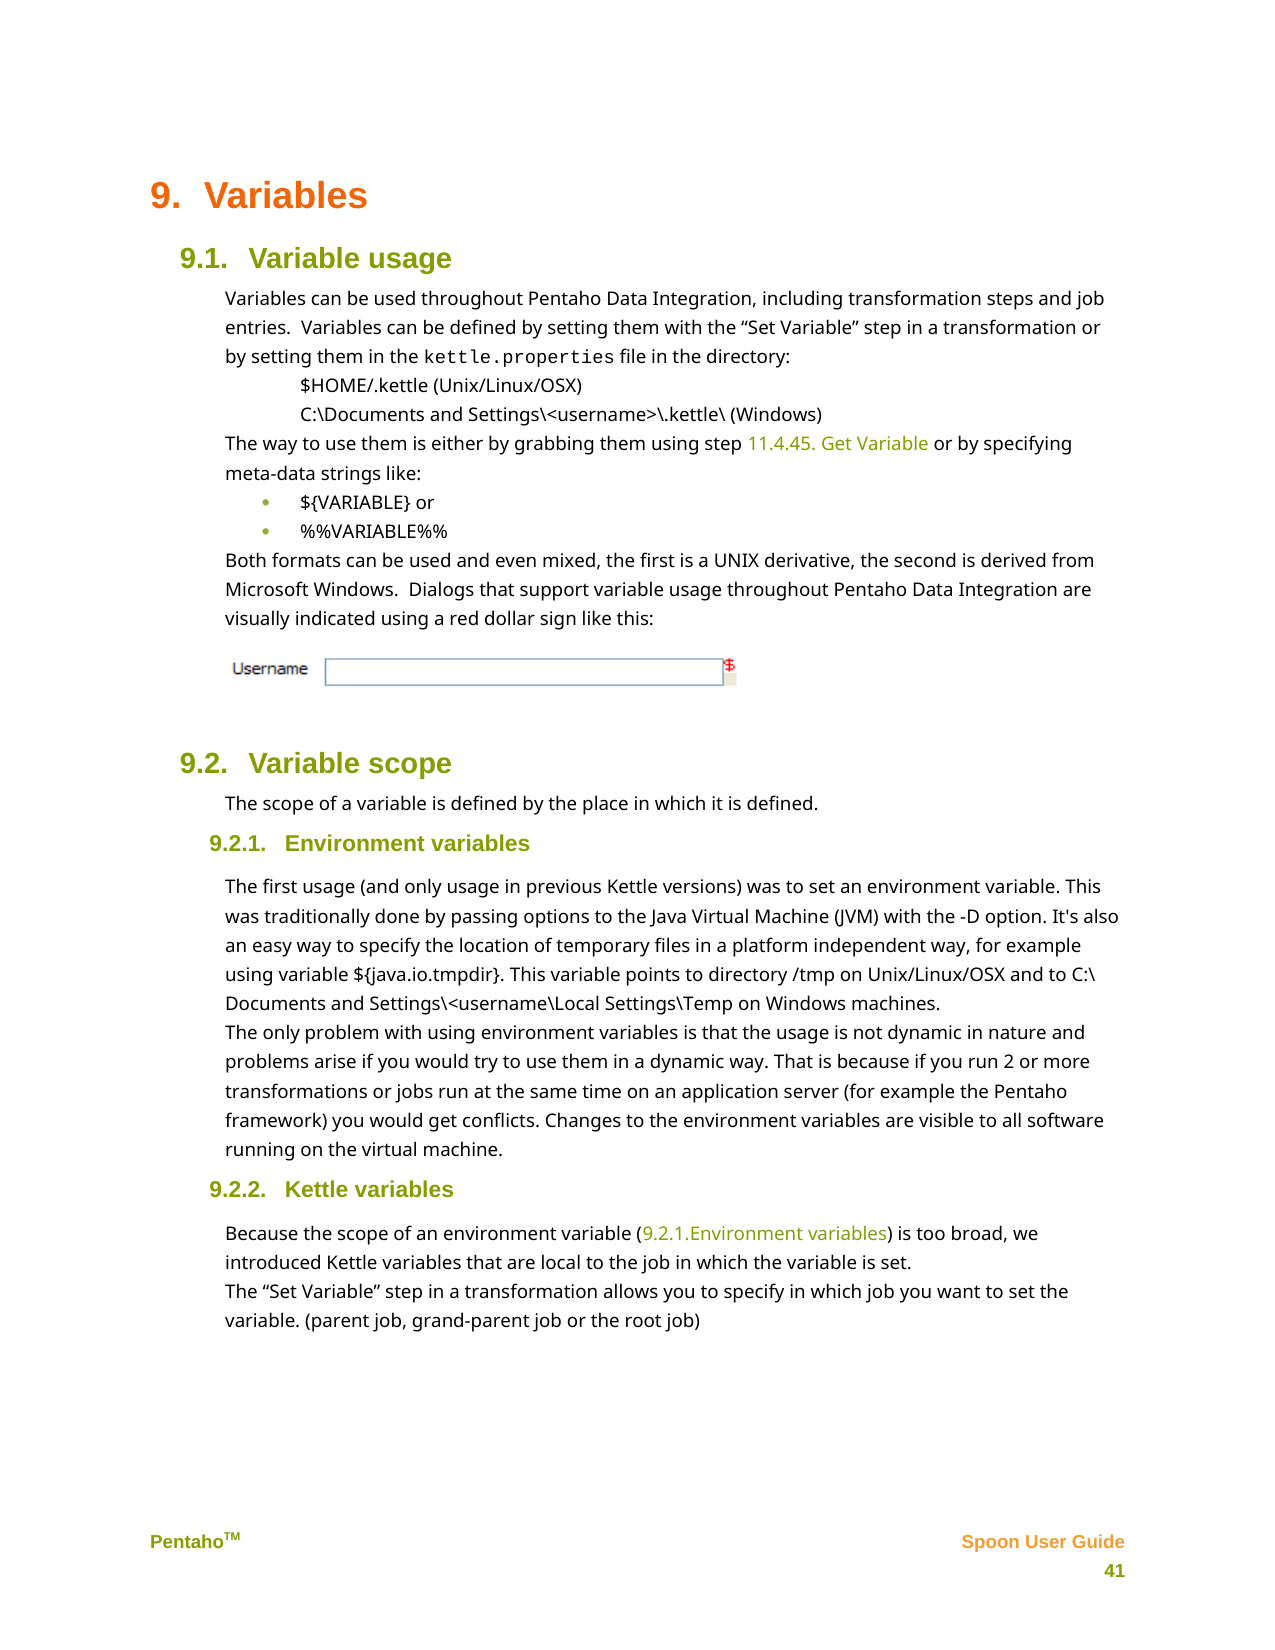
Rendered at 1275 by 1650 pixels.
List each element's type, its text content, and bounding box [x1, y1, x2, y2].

subtitle Variable usage [179, 241, 1125, 275]
text Because the scope of an environment variable (9.2.1.Environment variables) is too broad, we introduced Kettle variables that are local to the job in which the variable is set. [225, 1217, 1125, 1275]
text The way to use them is either by grabbing them using step 11.4.45. Get Variable or by specifying meta-data strings like: [225, 427, 1125, 486]
list ${VARIABLE} or [262, 486, 1125, 515]
text Variables can be used throughout Pentaho Data Integration, including transformation steps and job entries. Variables can be defined by setting them with the “Set Variable” step in a transformation or by setting them in the kettle.properties file in the directory: [225, 282, 1125, 369]
text The only problem with using environment variables is that the usage is not dynamic in nature and problems arise if you would try to use them in a dynamic way. That is because if you run 2 or more transformations or jobs run at the same time on an application server (for example the Pentaho framework) you would get conflicts. Changes to the environment variables are visible to all software running on the virtual machine. [225, 1016, 1125, 1162]
text Both formats can be used and even mixed, the first is a UNIX derivative, the second is derived from Microsoft Windows. Dialogs that support variable usage throughout Pentaho Data Integration are visually indicated using a red dollar sign like this: [225, 544, 1125, 632]
subtitle Variable scope [179, 746, 1125, 781]
text The “Set Variable” step in a transformation allows you to specify in which job you want to set the variable. (parent job, grand-parent job or the root job) [225, 1275, 1125, 1333]
subtitle Kettle variables [209, 1169, 1125, 1204]
list %%VARIABLE%% [262, 515, 1125, 544]
text C:\Documents and Settings\<username>\.kettle\ (Windows) [300, 398, 1125, 427]
subtitle Environment variables [209, 823, 1125, 858]
subtitle Variables [150, 181, 1125, 216]
text The first usage (and only usage in previous Kettle versions) was to set an environment variable. This was traditionally done by passing options to the Java Virtual Machine (JVM) with the -D option. It's also an easy way to specify the location of temporary files in a platform independent way, for example using variable ${java.io.tmpdir}. This variable points to directory /tmp on Unix/Linux/OSX and to C:\Documents and Settings\<username\Local Settings\Temp on Windows machines. [225, 871, 1125, 1016]
text The scope of a variable is defined by the place in which it is defined. [225, 787, 1125, 816]
text $HOME/.kettle (Unix/Linux/OSX) [300, 369, 1125, 398]
